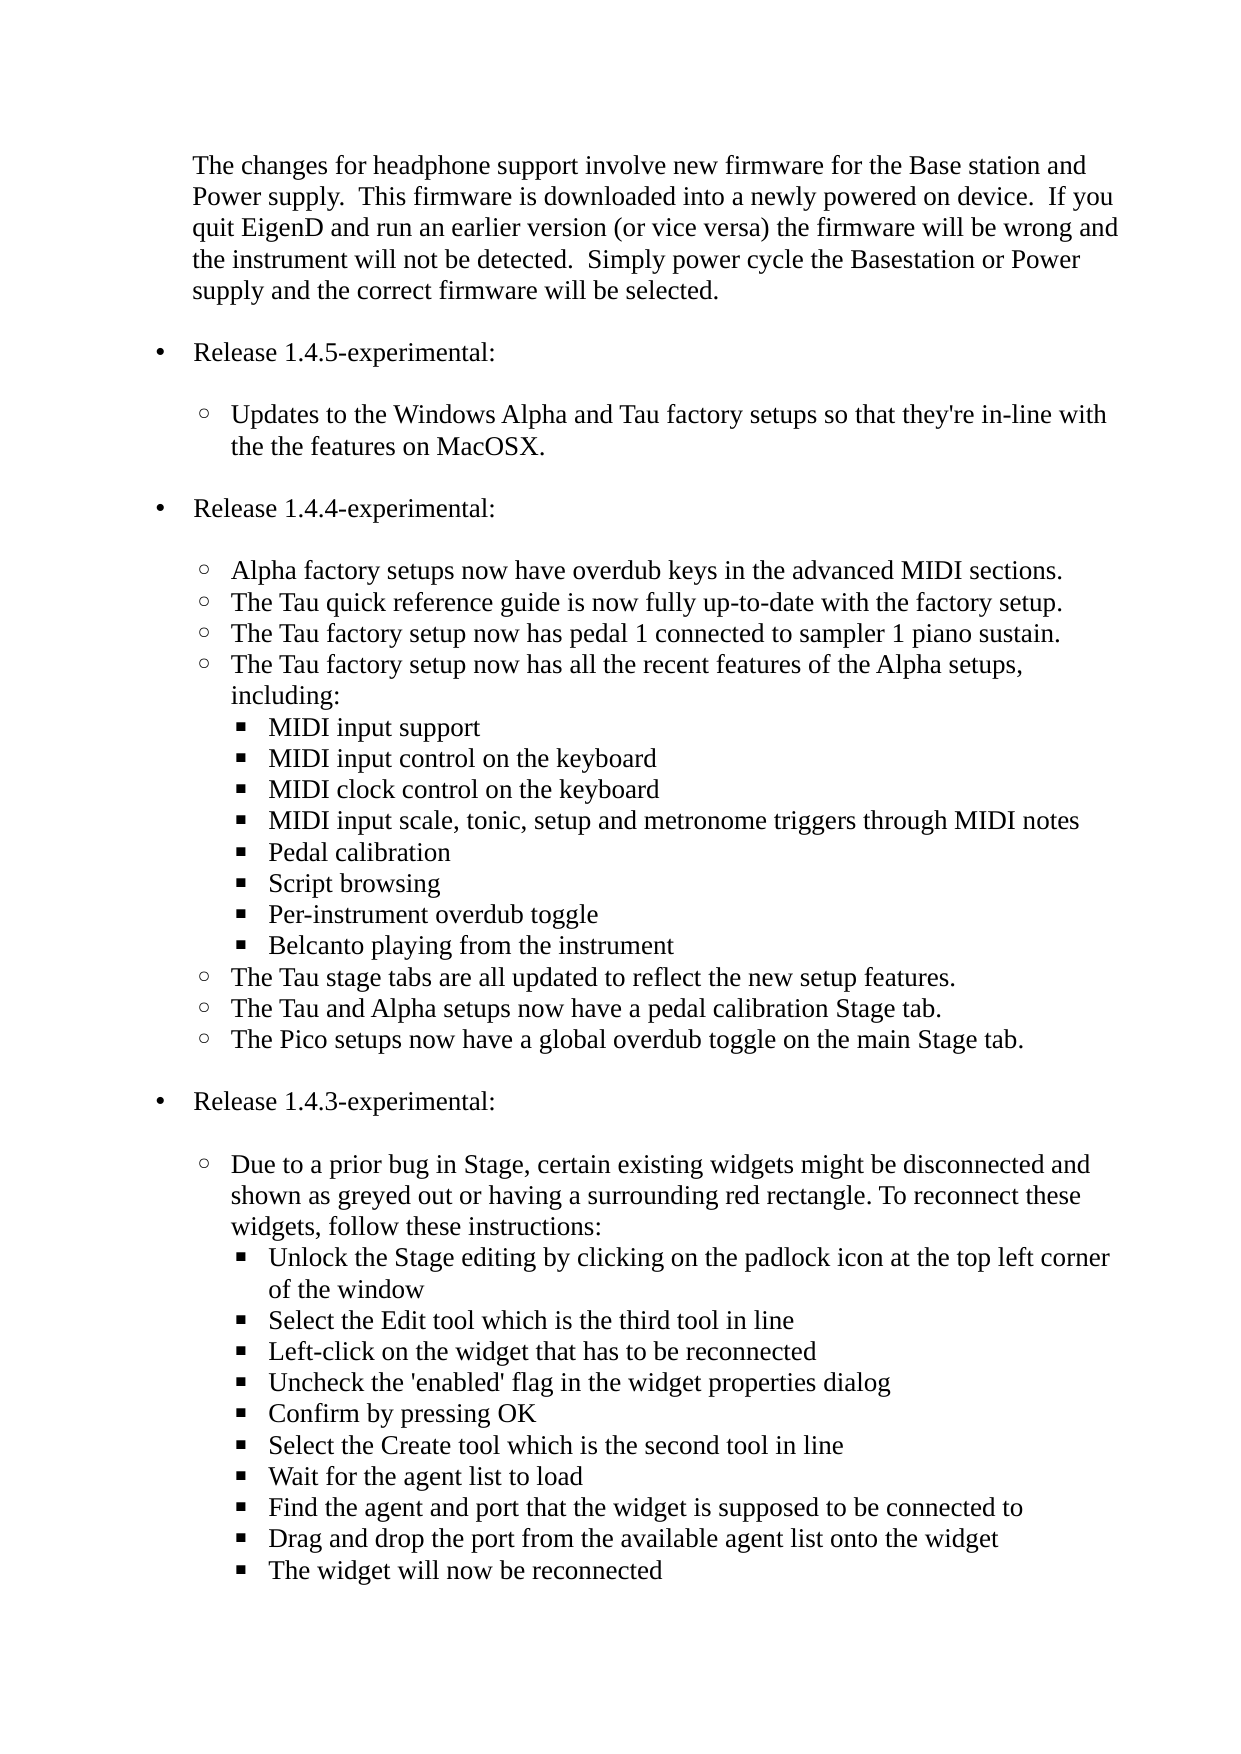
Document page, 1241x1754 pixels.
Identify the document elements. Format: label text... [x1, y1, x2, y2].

list MIDI input control on the keyboard [231, 742, 1122, 773]
list Alpha factory setups now have overdub keys in the advanced MIDI sections. [193, 554, 1122, 586]
list Per-instrument overdub toggle [231, 898, 1122, 929]
list MIDI input support [231, 711, 1122, 742]
list Find the agent and port that the widget is supposed to be connected to [231, 1491, 1122, 1523]
list The Pico setups now have a global overdub toggle on the main Stage tab. [193, 1023, 1122, 1054]
list Release 1.4.4-experimental: [156, 492, 1122, 523]
text The changes for headphone support involve new firmware for the Base station and Power supply. This firmware is downloaded into a newly powered on device. If you quit EigenD and run an earlier version (or vice versa) the firmware will be wrong and the instrument will not be detected. Simply power cycle the Basestation or Power supply and the correct firmware will be selected. [192, 149, 1122, 305]
list MIDI input scale, tonic, setup and metronome triggers through MIDI notes [231, 804, 1122, 836]
list Drag and drop the port from the available agent list onto the widget [231, 1523, 1122, 1554]
list Script browsing [231, 867, 1122, 898]
list The Tau factory setup now has pedal 1 connected to sampler 1 piano sustain. [193, 617, 1122, 648]
list The Tau stage tabs are all updated to reflect the new setup features. [193, 961, 1122, 992]
list Confirm by pressing OK [231, 1398, 1122, 1429]
list The widget will now be reconnected [231, 1554, 1122, 1585]
list Due to a prior bug in Stage, certain existing widgets might be disconnected and shown as greyed out or having a surrounding red rectangle. To reconnect these widgets, follow these instructions: [193, 1148, 1122, 1241]
list The Tau factory setup now has all the recent features of the Alpha setups, including: [193, 648, 1122, 711]
list Uncheck the 'enabled' flag in the widget properties dialog [231, 1366, 1122, 1398]
list MIDI clock control on the keyboard [231, 773, 1122, 804]
list Select the Edit tool which is the third tool in line [231, 1304, 1122, 1335]
list Left-click on the widget that has to be reconnected [231, 1335, 1122, 1366]
list Release 1.4.3-experimental: [156, 1086, 1122, 1148]
list Updates to the Windows Alpha and Tau factory setups so that they're in-line with the the features on MacOSX. [193, 398, 1122, 461]
list Belcanto playing from the instrument [231, 929, 1122, 961]
list Unlock the Stage editing by clicking on the padlock icon at the top left corner of the window [231, 1241, 1122, 1304]
list Release 1.4.5-experimental: [156, 336, 1122, 367]
list Pedal calibration [231, 836, 1122, 867]
list The Tau and Alpha setups now have a pedal calibration Stage tab. [193, 992, 1122, 1023]
list Select the Create tool which is the second tool in line [231, 1429, 1122, 1460]
list The Tau quick reference guide is now fully up-to-date with the factory setup. [193, 586, 1122, 617]
list Wait for the agent list to load [231, 1460, 1122, 1491]
